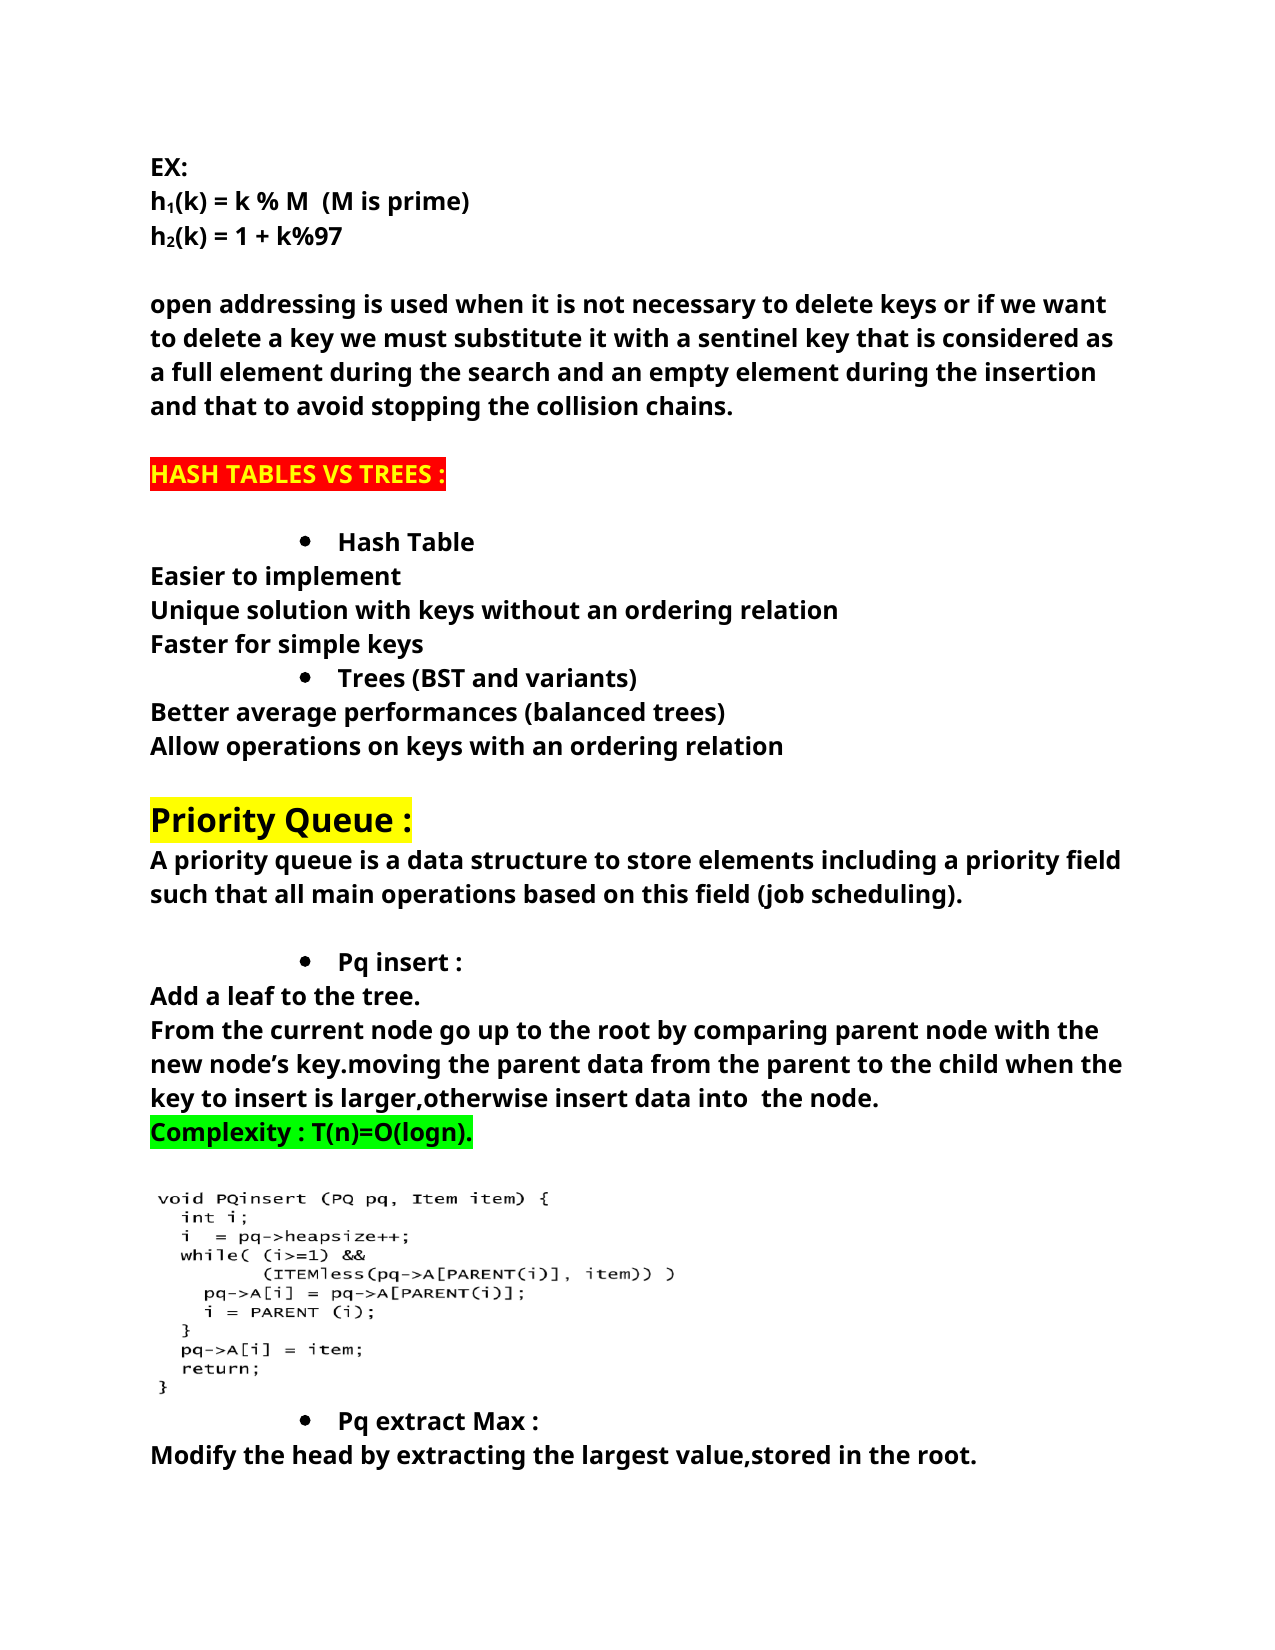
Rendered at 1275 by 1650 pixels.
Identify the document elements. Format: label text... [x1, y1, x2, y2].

text Better average performances (balanced trees) [150, 695, 1125, 729]
text Priority Queue : [150, 797, 1125, 843]
text From the current node go up to the root by comparing parent node with the new node’s key.moving the parent data from the parent to the child when the key to insert is larger,otherwise insert data into the node. [150, 1013, 1125, 1115]
text HASH TABLES VS TREES : [150, 457, 1125, 491]
text Complexity : T(n)=O(logn). [150, 1115, 1125, 1149]
text h1(k) = k % M (M is prime) [150, 184, 1125, 218]
text open addressing is used when it is not necessary to delete keys or if we want to delete a key we must substitute it with a sentinel key that is considered as a full element during the search and an empty element during the insertion and that to avoid stopping the collision chains. [150, 286, 1125, 422]
text Modify the head by extracting the largest value,stored in the root. [150, 1438, 1125, 1472]
text EX: [150, 150, 1125, 184]
list Pq insert : [300, 945, 1125, 979]
list Pq extract Max : [300, 1404, 1125, 1438]
text Unique solution with keys without an ordering relation [150, 593, 1125, 627]
text Add a leaf to the tree. [150, 979, 1125, 1013]
text Faster for simple keys [150, 627, 1125, 661]
list Hash Table [300, 525, 1125, 559]
text h2(k) = 1 + k%97 [150, 218, 1125, 252]
picture [150, 1183, 692, 1404]
text A priority queue is a data structure to store elements including a priority field such that all main operations based on this field (job scheduling). [150, 843, 1125, 911]
text Easier to implement [150, 559, 1125, 593]
list Trees (BST and variants) [300, 661, 1125, 695]
text Allow operations on keys with an ordering relation [150, 729, 1125, 763]
